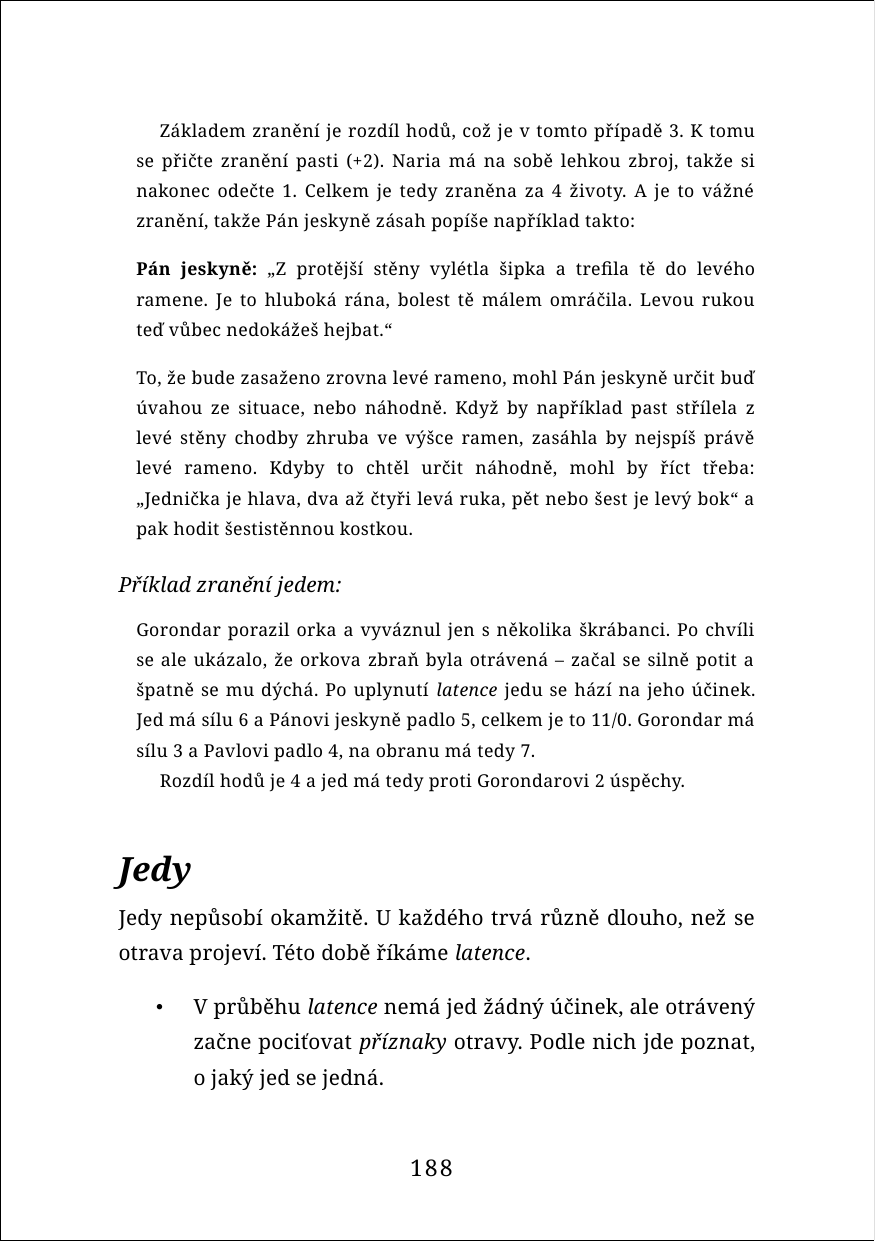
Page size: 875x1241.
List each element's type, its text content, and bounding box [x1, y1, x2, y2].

text Příklad zranění jedem: [118, 570, 756, 598]
text Gorondar porazil orka a vyváznul jen s několika škrábanci. Po chvíli se ale ukázalo, že orkova zbraň byla otrávená – začal se silně potit a špatně se mu dýchá. Po uplynutí latence jedu se hází na jeho účinek. Jed má sílu 6 a Pánovi jeskyně padlo 5, celkem je to 11/0. Gorondar má sílu 3 a Pavlovi padlo 4, na obranu má tedy 7. Rozdíl hodů je 4 a jed má tedy proti Gorondarovi 2 úspěchy. [136, 617, 756, 792]
text Základem zranění je rozdíl hodů, což je v tomto případě 3. K tomu se přičte zranění pasti (+2). Naria má na sobě lehkou zbroj, takže si nakonec odečte 1. Celkem je tedy zraněna za 4 životy. A je to vážné zranění, takže Pán jeskyně zásah popíše například takto: [136, 118, 756, 233]
subtitle Jedy [118, 846, 756, 891]
text Pán jeskyně: „Z protější stěny vylétla šipka a trefila tě do levého ramene. Je to hluboká rána, bolest tě málem omráčila. Levou rukou teď vůbec nedokážeš hejbat.“ [136, 257, 756, 341]
text Jedy nepůsobí okamžitě. U každého trvá různě dlouho, než se otrava projeví. Této době říkáme latence. [118, 903, 756, 967]
text To, že bude zasaženo zrovna levé rameno, mohl Pán jeskyně určit buď úvahou ze situace, nebo náhodně. Když by například past střílela z levé stěny chodby zhruba ve výšce ramen, zasáhla by nejspíš právě levé rameno. Kdyby to chtěl určit náhodně, mohl by říct třeba: „Jednička je hlava, dva až čtyři levá ruka, pět nebo šest je levý bok“ a pak hodit šestistěnnou kostkou. [136, 365, 756, 540]
list V průběhu latence nemá jed žádný účinek, ale otrávený začne pociťovat příznaky otravy. Podle nich jde poznat, o jaký jed se jedná. [156, 992, 756, 1091]
